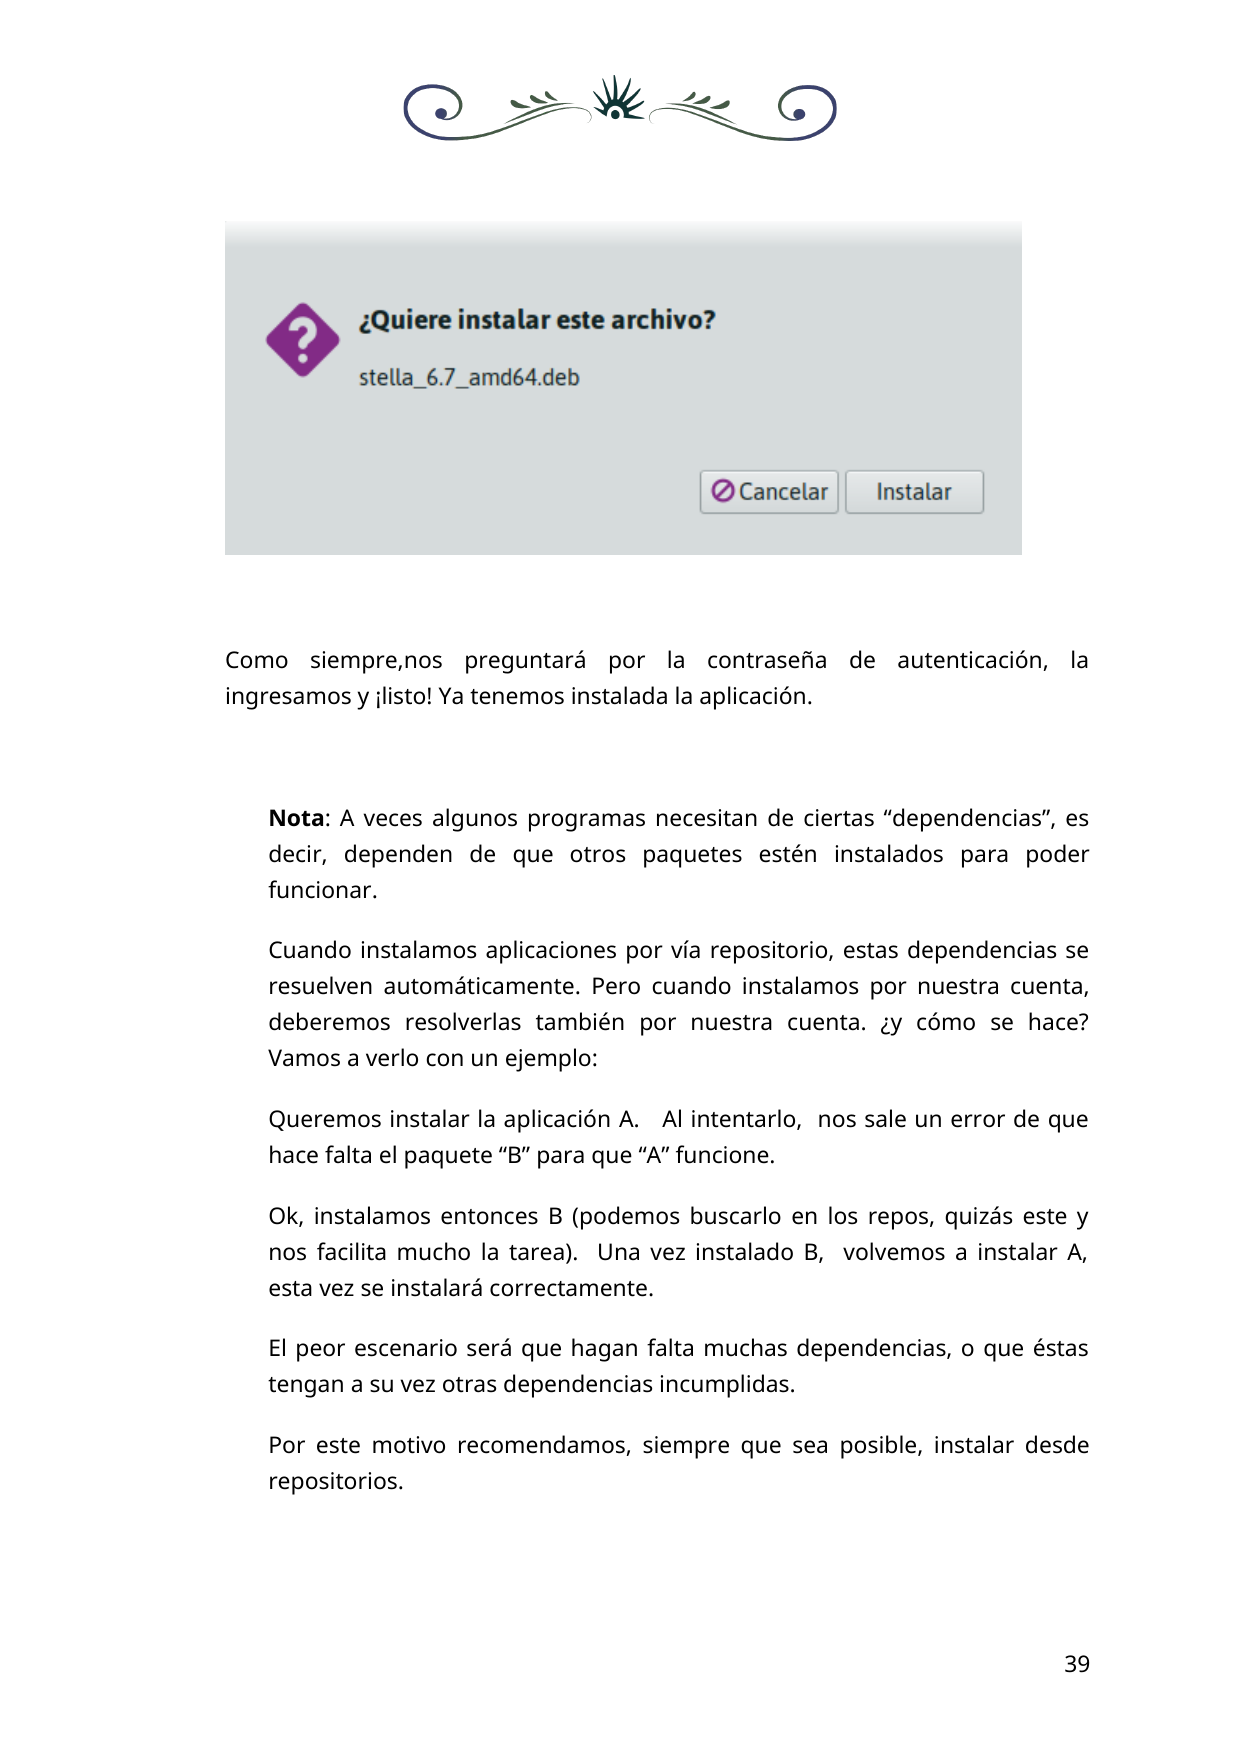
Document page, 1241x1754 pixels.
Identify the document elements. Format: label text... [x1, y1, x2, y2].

text Como siempre,nos preguntará por la contraseña de autenticación, la ingresamos y ¡listo! Ya tenemos instalada la aplicación. [225, 644, 1090, 712]
text Nota: A veces algunos programas necesitan de ciertas “dependencias”, es decir, dependen de que otros paquetes estén instalados para poder funcionar. [268, 802, 1090, 905]
picture [403, 75, 837, 141]
text Queremos instalar la aplicación A. Al intentarlo, nos sale un error de que hace falta el paquete “B” para que “A” funcione. [268, 1103, 1090, 1170]
text Por este motivo recomendamos, siempre que sea posible, instalar desde repositorios. [268, 1429, 1090, 1496]
text Ok, instalamos entonces B (podemos buscarlo en los repos, quizás este y nos facilita mucho la tarea). Una vez instalado B, volvemos a instalar A, esta vez se instalará correctamente. [268, 1199, 1090, 1303]
picture [225, 221, 1022, 555]
text El peor escenario será que hagan falta muchas dependencias, o que éstas tengan a su vez otras dependencias incumplidas. [268, 1332, 1090, 1399]
text Cuando instalamos aplicaciones por vía repositorio, estas dependencias se resuelven automáticamente. Pero cuando instalamos por nuestra cuenta, deberemos resolverlas también por nuestra cuenta. ¿y cómo se hace? Vamos a verlo con un ejemplo: [268, 934, 1090, 1073]
